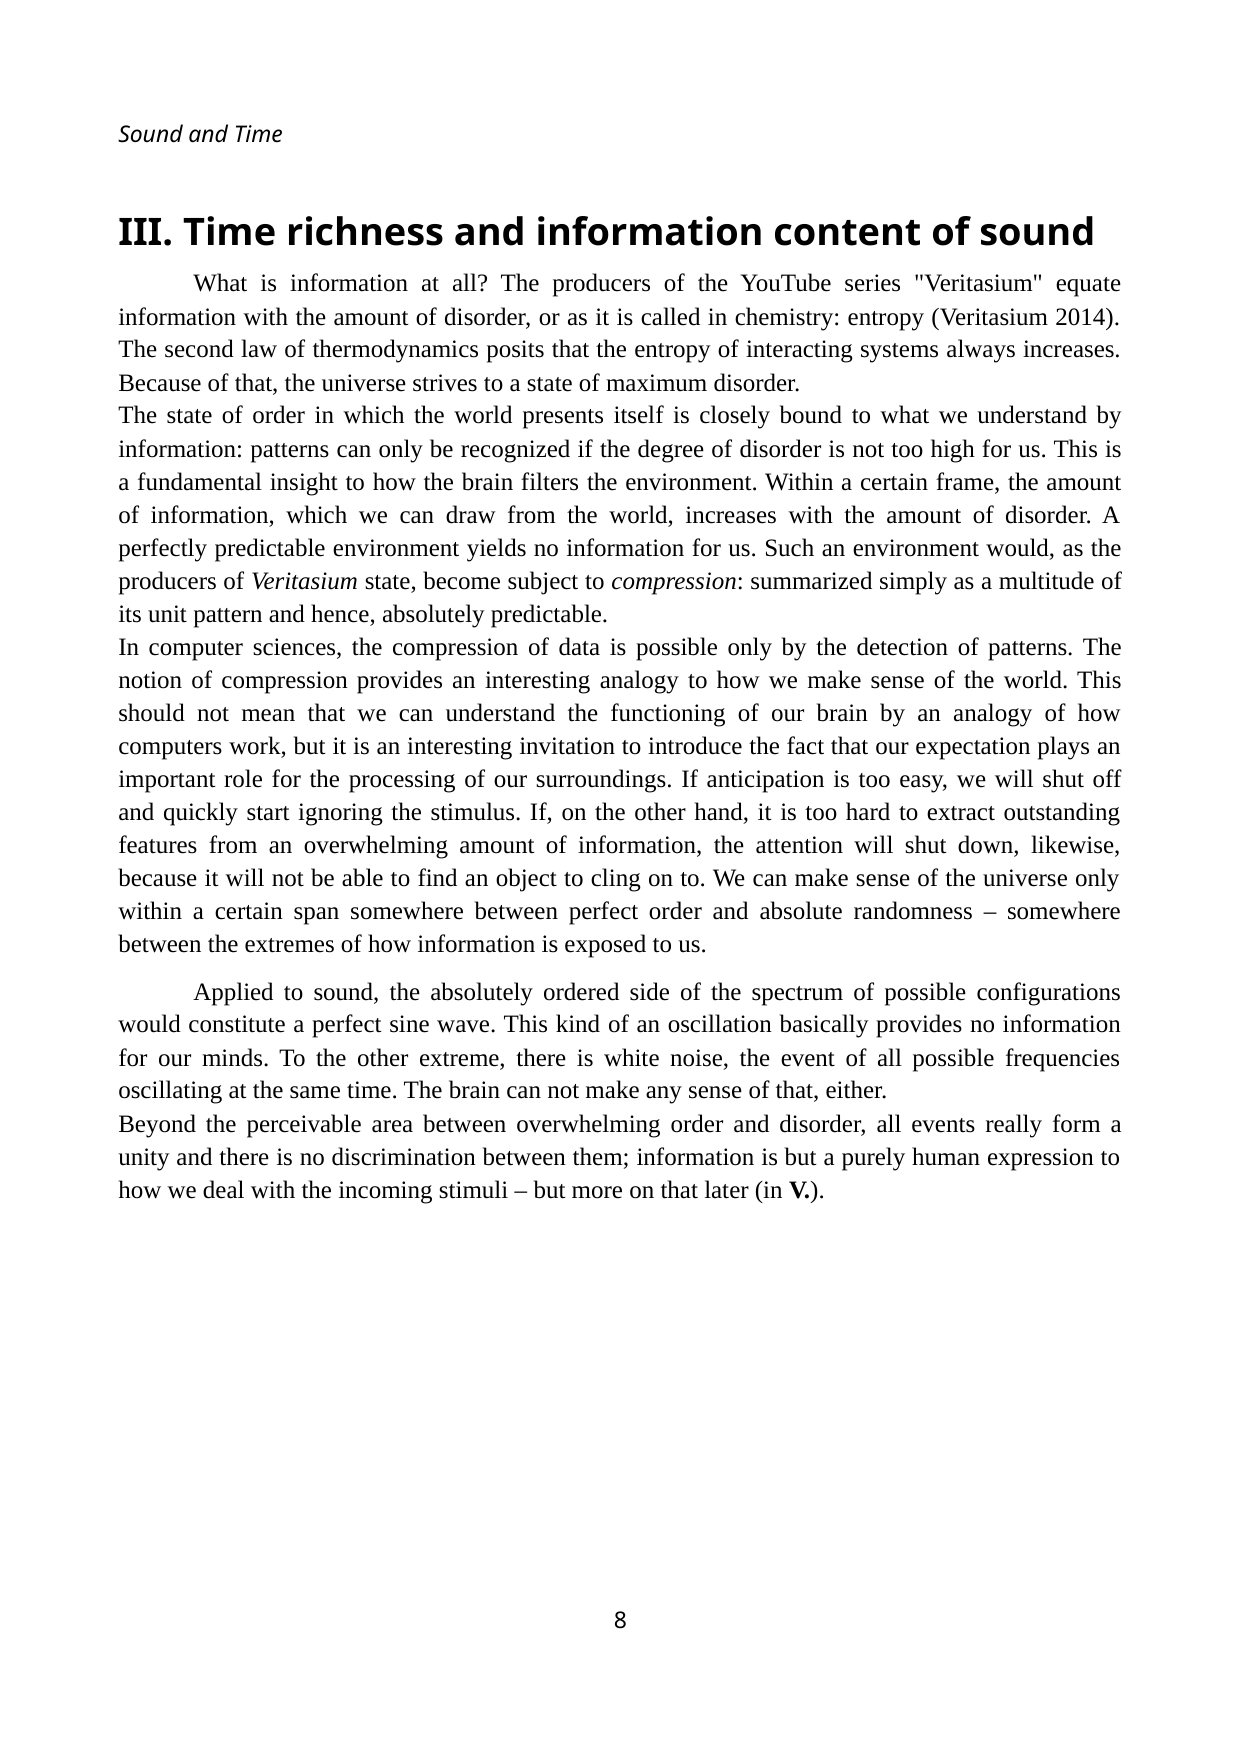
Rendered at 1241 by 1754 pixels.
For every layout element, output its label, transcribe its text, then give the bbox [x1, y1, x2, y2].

text What is information at all? The producers of the YouTube series "Veritasium" equate information with the amount of disorder, or as it is called in chemistry: entropy (Veritasium 2014). The second law of thermodynamics posits that the entropy of interacting systems always increases. Because of that, the universe strives to a state of maximum disorder. The state of order in which the world presents itself is closely bound to what we understand by information: patterns can only be recognized if the degree of disorder is not too high for us. This is a fundamental insight to how the brain filters the environment. Within a certain frame, the amount of information, which we can draw from the world, increases with the amount of disorder. A perfectly predictable environment yields no information for us. Such an environment would, as the producers of Veritasium state, become subject to compression: summarized simply as a multitude of its unit pattern and hence, absolutely predictable. In computer sciences, the compression of data is possible only by the detection of patterns. The notion of compression provides an interesting analogy to how we make sense of the world. This should not mean that we can understand the functioning of our brain by an analogy of how computers work, but it is an interesting invitation to introduce the fact that our expectation plays an important role for the processing of our surroundings. If anticipation is too easy, we will shut off and quickly start ignoring the stimulus. If, on the other hand, it is too hard to extract outstanding features from an overwhelming amount of information, the attention will shut down, likewise, because it will not be able to find an object to cling on to. We can make sense of the universe only within a certain span somewhere between perfect order and absolute randomness ‒ somewhere between the extremes of how information is exposed to us. [118, 268, 1122, 958]
subtitle III. Time richness and information content of sound [118, 204, 1122, 256]
text Applied to sound, the absolutely ordered side of the spectrum of possible configurations would constitute a perfect sine wave. This kind of an oscillation basically provides no information for our minds. To the other extreme, there is white noise, the event of all possible frequencies oscillating at the same time. The brain can not make any sense of that, either. Beyond the perceivable area between overwhelming order and disorder, all events really form a unity and there is no discrimination between them; information is but a purely human expression to how we deal with the incoming stimuli ‒ but more on that later (in V.). [118, 977, 1122, 1203]
